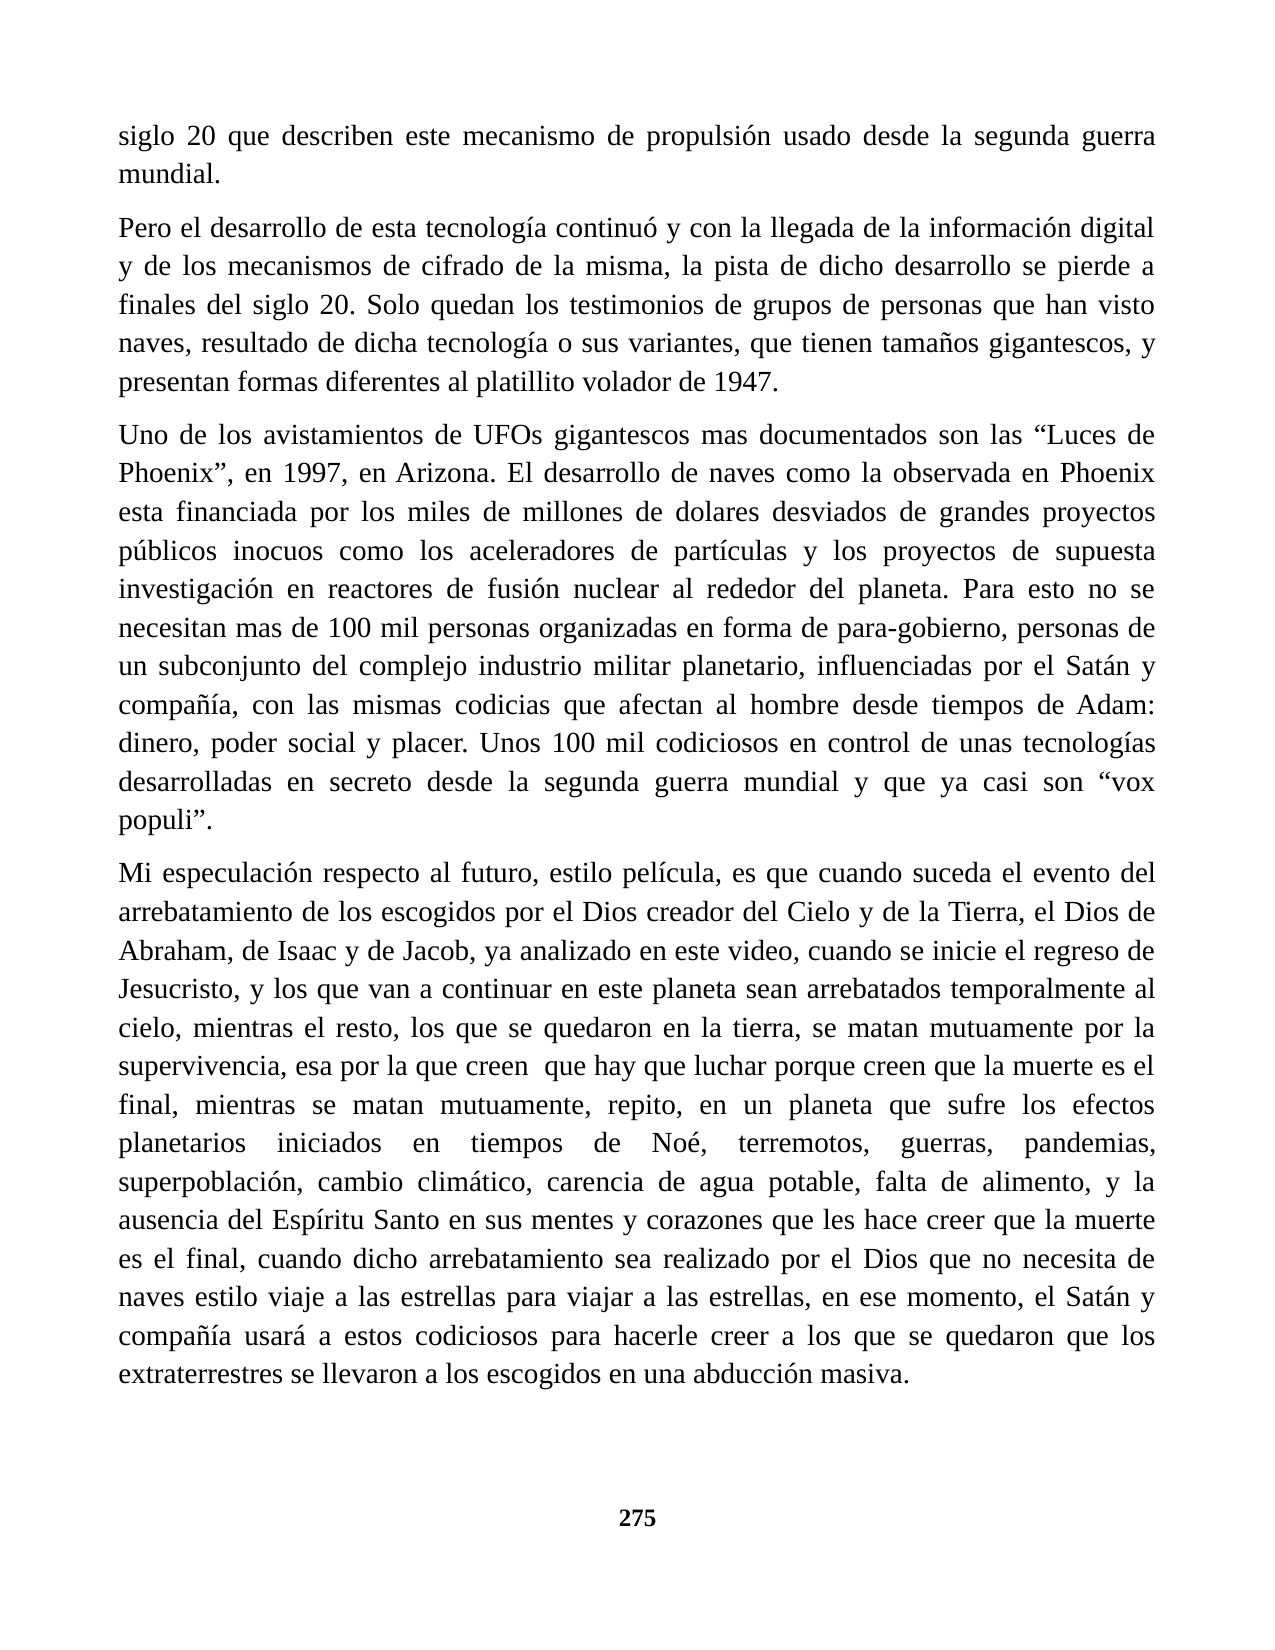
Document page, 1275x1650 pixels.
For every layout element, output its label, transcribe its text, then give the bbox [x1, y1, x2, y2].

text siglo 20 que describen este mecanismo de propulsión usado desde la segunda guerra mundial. [118, 118, 1157, 190]
text Uno de los avistamientos de UFOs gigantescos mas documentados son las “Luces de Phoenix”, en 1997, en Arizona. El desarrollo de naves como la observada en Phoenix esta financiada por los miles de millones de dolares desviados de grandes proyectos públicos inocuos como los aceleradores de partículas y los proyectos de supuesta investigación en reactores de fusión nuclear al rededor del planeta. Para esto no se necesitan mas de 100 mil personas organizadas en forma de para-gobierno, personas de un subconjunto del complejo industrio militar planetario, influenciadas por el Satán y compañía, con las mismas codicias que afectan al hombre desde tiempos de Adam: dinero, poder social y placer. Unos 100 mil codiciosos en control de unas tecnologías desarrolladas en secreto desde la segunda guerra mundial y que ya casi son “vox populi”. [118, 417, 1157, 836]
text Pero el desarrollo de esta tecnología continuó y con la llegada de la información digital y de los mecanismos de cifrado de la misma, la pista de dicho desarrollo se pierde a finales del siglo 20. Solo quedan los testimonios de grupos de personas que han visto naves, resultado de dicha tecnología o sus variantes, que tienen tamaños gigantescos, y presentan formas diferentes al platillito volador de 1947. [118, 210, 1157, 397]
text Mi especulación respecto al futuro, estilo película, es que cuando suceda el evento del arrebatamiento de los escogidos por el Dios creador del Cielo y de la Tierra, el Dios de Abraham, de Isaac y de Jacob, ya analizado en este video, cuando se inicie el regreso de Jesucristo, y los que van a continuar en este planeta sean arrebatados temporalmente al cielo, mientras el resto, los que se quedaron en la tierra, se matan mutuamente por la supervivencia, esa por la que creen que hay que luchar porque creen que la muerte es el final, mientras se matan mutuamente, repito, en un planeta que sufre los efectos planetarios iniciados en tiempos de Noé, terremotos, guerras, pandemias, superpoblación, cambio climático, carencia de agua potable, falta de alimento, y la ausencia del Espíritu Santo en sus mentes y corazones que les hace creer que la muerte es el final, cuando dicho arrebatamiento sea realizado por el Dios que no necesita de naves estilo viaje a las estrellas para viajar a las estrellas, en ese momento, el Satán y compañía usará a estos codiciosos para hacerle creer a los que se quedaron que los extraterrestres se llevaron a los escogidos en una abducción masiva. [118, 856, 1157, 1390]
